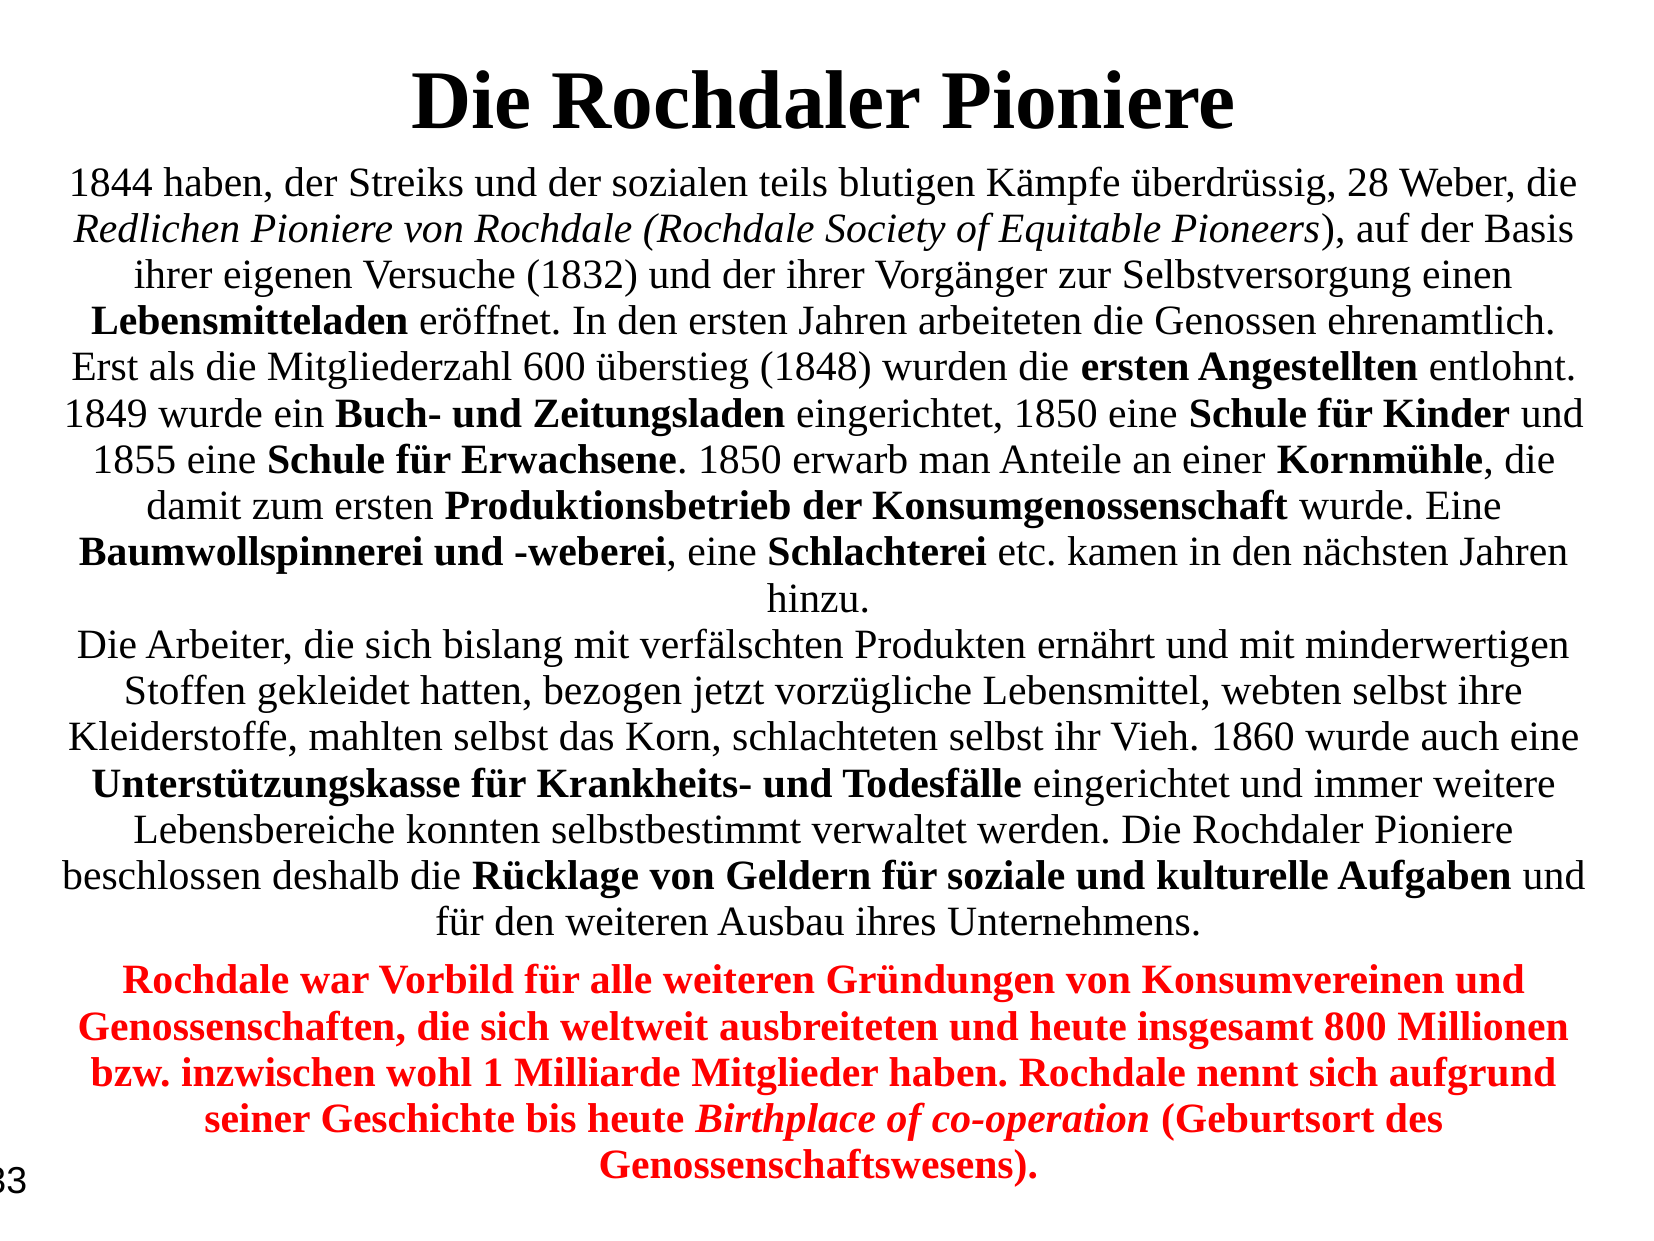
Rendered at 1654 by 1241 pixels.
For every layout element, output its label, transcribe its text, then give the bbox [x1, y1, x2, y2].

text_box Die Rochdaler Pioniere 1844 haben, der Streiks und der sozialen teils blutigen Kämpfe überdrüssig, 28 Weber, die Redlichen Pioniere von Rochdale (Rochdale Society of Equitable Pioneers), auf der Basis ihrer eigenen Versuche (1832) und der ihrer Vorgänger zur Selbstversorgung einen Lebensmitteladen eröffnet. In den ersten Jahren arbeiteten die Genossen ehrenamtlich. Erst als die Mitgliederzahl 600 überstieg (1848) wurden die ersten Angestellten entlohnt. 1849 wurde ein Buch- und Zeitungsladen eingerichtet, 1850 eine Schule für Kinder und 1855 eine Schule für Erwachsene. 1850 erwarb man Anteile an einer Kornmühle, die damit zum ersten Produktionsbetrieb der Konsumgenossenschaft wurde. Eine Baumwollspinnerei und -weberei, eine Schlachterei etc. kamen in den nächsten Jahren hinzu. Die Arbeiter, die sich bislang mit verfälschten Produkten ernährt und mit minderwertigen Stoffen gekleidet hatten, bezogen jetzt vorzügliche Lebensmittel, webten selbst ihre Kleiderstoffe, mahlten selbst das Korn, schlachteten selbst ihr Vieh. 1860 wurde auch eine Unterstützungskasse für Krankheits- und Todesfälle eingerichtet und immer weitere Lebensbereiche konnten selbstbestimmt verwaltet werden. Die Rochdaler Pioniere beschlossen deshalb die Rücklage von Geldern für soziale und kulturelle Aufgaben und für den weiteren Ausbau ihres Unternehmens. Rochdale war Vorbild für alle weiteren Gründungen von Konsumvereinen und Genossenschaften, die sich weltweit ausbreiteten und heute insgesamt 800 Millionen bzw. inzwischen wohl 1 Milliarde Mitglieder haben. Rochdale nennt sich aufgrund seiner Geschichte bis heute Birthplace of co-operation (Geburtsort des Genossenschaftswesens). [47, 47, 1613, 1202]
text_box [0, 1152, 263, 1223]
